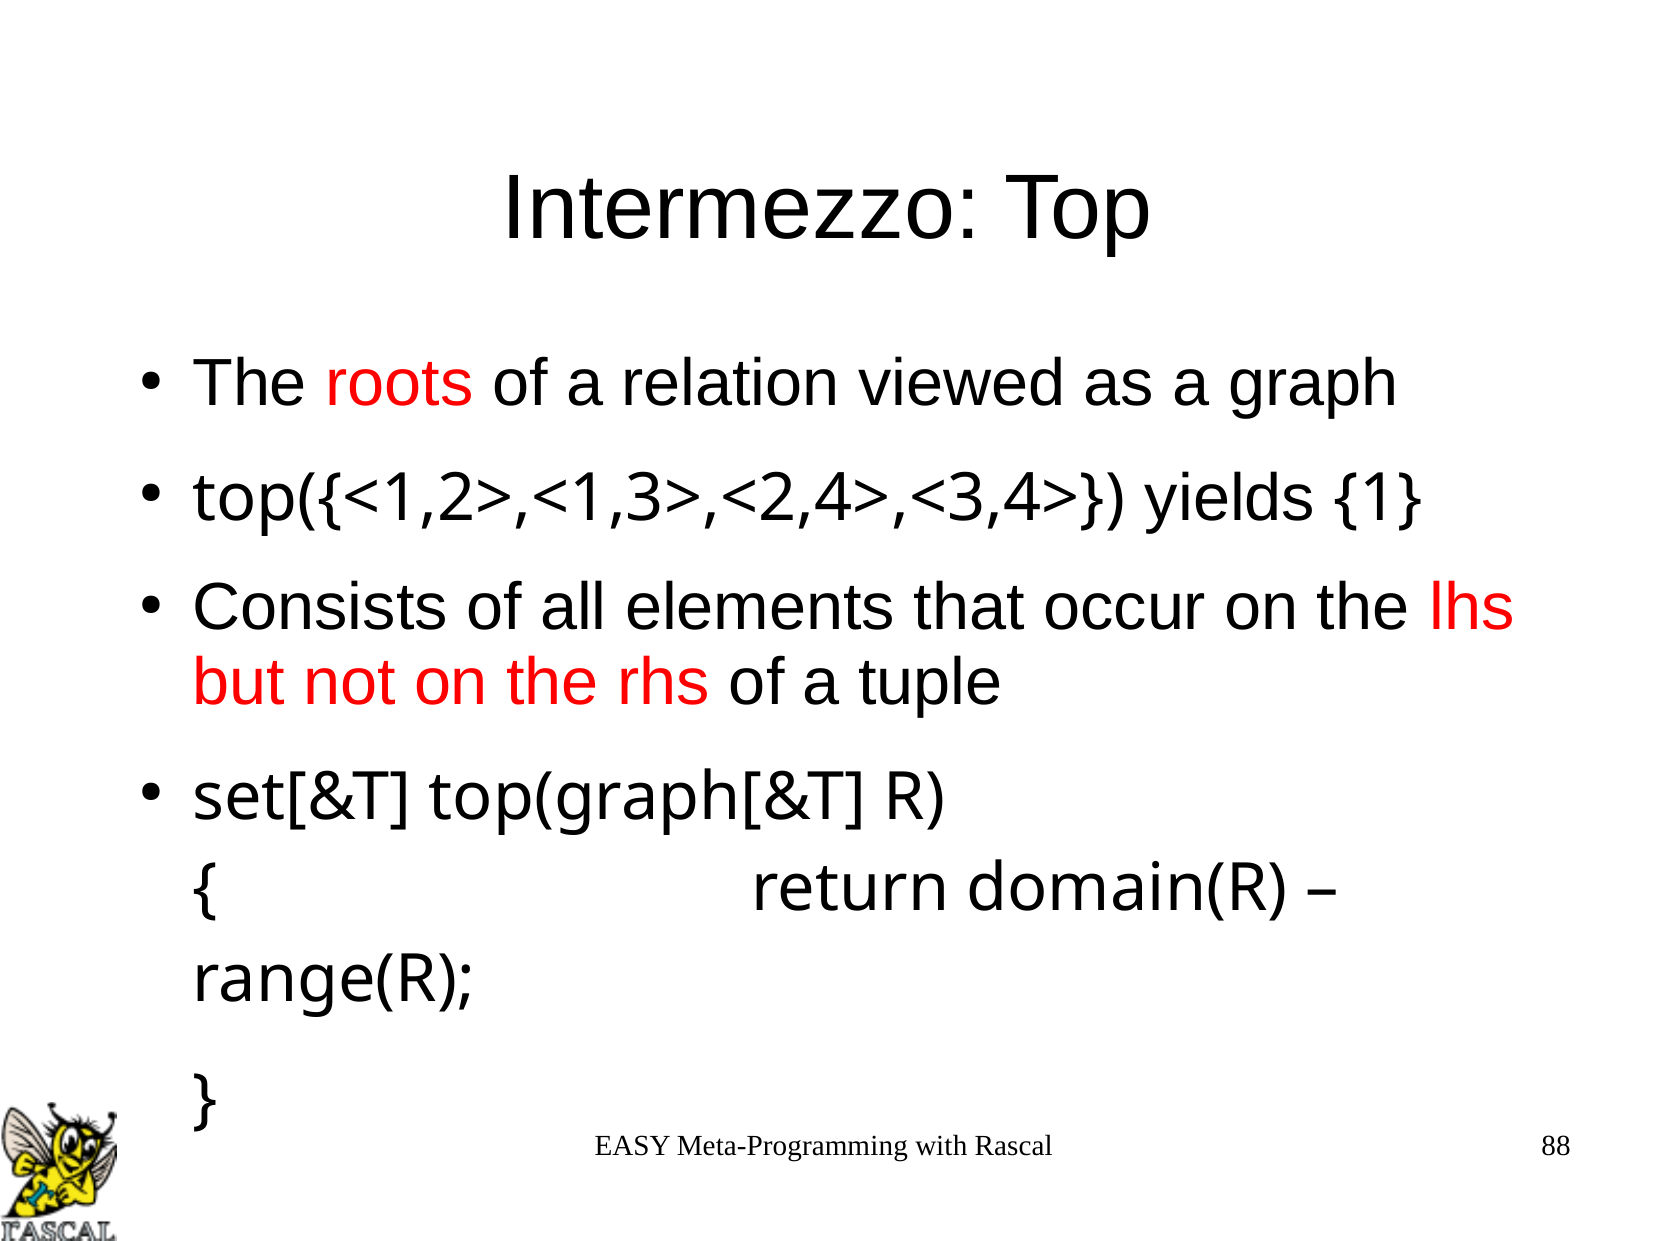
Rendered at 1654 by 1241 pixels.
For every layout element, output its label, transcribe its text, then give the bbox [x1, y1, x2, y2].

title Intermezzo: Top [121, 102, 1534, 311]
picture [0, 1102, 117, 1241]
list The roots of a relation viewed as a graph top({<1,2>,<1,3>,<2,4>,<3,4>}) yields {1} Consists of all elements that occur on the lhs but not on the rhs of a tuple set[&T] top(graph[&T] R) { return domain(R) – range(R); } [121, 344, 1534, 1182]
